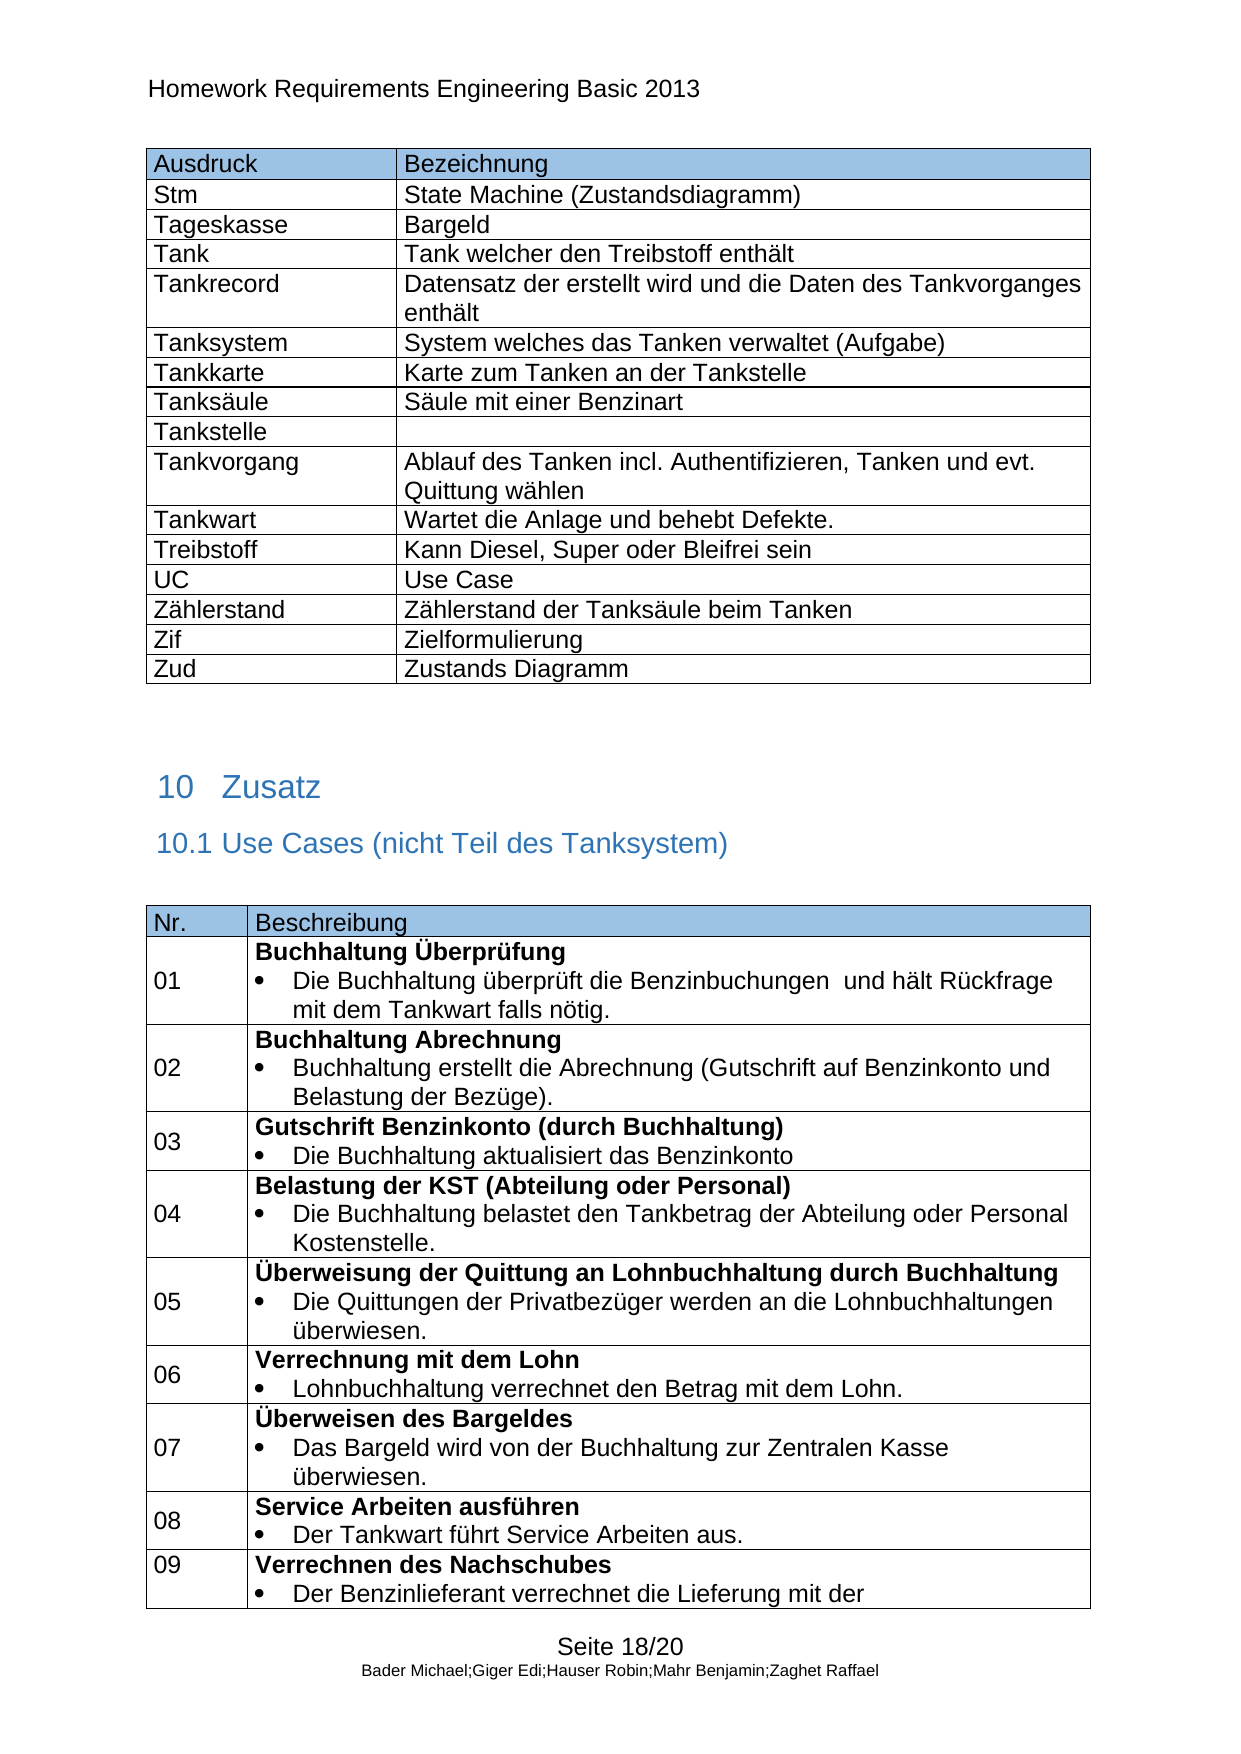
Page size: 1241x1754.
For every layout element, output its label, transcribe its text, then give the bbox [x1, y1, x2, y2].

table_cell Treibstoff [147, 535, 396, 564]
subtitle Use Cases (nicht Teil des Tanksystem) [148, 826, 1093, 859]
table_cell 04 [147, 1171, 247, 1257]
table_cell Bargeld [397, 210, 1090, 238]
table_cell 07 [147, 1404, 247, 1491]
table_cell Zustands Diagramm [397, 655, 1090, 683]
table_cell Zählerstand der Tanksäule beim Tanken [397, 595, 1090, 624]
table_cell Karte zum Tanken an der Tankstelle [397, 358, 1090, 386]
table_cell Stm [147, 180, 396, 209]
subtitle Zusatz [148, 767, 1093, 805]
table_cell Überweisung der Quittung an Lohnbuchhaltung durch Buchhaltung Die Quittungen der Privatbezüger werden an die Lohnbuchhaltungen überwiesen. [248, 1258, 1090, 1344]
table_cell Datensatz der erstellt wird und die Daten des Tankvorganges enthält [397, 269, 1090, 327]
table_cell Tank [147, 240, 396, 268]
table_cell 03 [147, 1112, 247, 1170]
table_cell UC [147, 565, 396, 594]
table_header Beschreibung [248, 906, 1090, 936]
table_cell Verrechnung mit dem Lohn Lohnbuchhaltung verrechnet den Betrag mit dem Lohn. [248, 1346, 1090, 1403]
table_cell 01 [147, 937, 247, 1024]
table_cell Zielformulierung [397, 625, 1090, 653]
table_cell Zud [147, 655, 396, 683]
table_cell [397, 417, 1090, 446]
table_cell Buchhaltung Überprüfung Die Buchhaltung überprüft die Benzinbuchungen und hält Rückfrage mit dem Tankwart falls nötig. [248, 937, 1090, 1024]
table_header Bezeichnung [397, 149, 1090, 179]
table_cell State Machine (Zustandsdiagramm) [397, 180, 1090, 209]
table_cell 06 [147, 1346, 247, 1403]
table_cell Säule mit einer Benzinart [397, 388, 1090, 416]
table_cell Tankrecord [147, 269, 396, 327]
table_cell System welches das Tanken verwaltet (Aufgabe) [397, 328, 1090, 357]
table_cell Verrechnen des Nachschubes Der Benzinlieferant verrechnet die Lieferung mit der [248, 1550, 1090, 1608]
table_cell Überweisen des Bargeldes Das Bargeld wird von der Buchhaltung zur Zentralen Kasse überwiesen. [248, 1404, 1090, 1491]
table_cell Gutschrift Benzinkonto (durch Buchhaltung) Die Buchhaltung aktualisiert das Benzinkonto [248, 1112, 1090, 1170]
table_cell Zählerstand [147, 595, 396, 624]
table_cell 05 [147, 1258, 247, 1344]
table_cell Tank welcher den Treibstoff enthält [397, 240, 1090, 268]
table_cell Wartet die Anlage und behebt Defekte. [397, 506, 1090, 534]
table_cell 08 [147, 1492, 247, 1549]
table_cell Belastung der KST (Abteilung oder Personal) Die Buchhaltung belastet den Tankbetrag der Abteilung oder Personal Kostenstelle. [248, 1171, 1090, 1257]
table_cell Tageskasse [147, 210, 396, 238]
table_cell Buchhaltung Abrechnung Buchhaltung erstellt die Abrechnung (Gutschrift auf Benzinkonto und Belastung der Bezüge). [248, 1025, 1090, 1111]
table_cell Tankkarte [147, 358, 396, 386]
table_cell Tanksystem [147, 328, 396, 357]
table_cell Tankstelle [147, 417, 396, 446]
table_cell Use Case [397, 565, 1090, 594]
table_cell Tankwart [147, 506, 396, 534]
table_cell Kann Diesel, Super oder Bleifrei sein [397, 535, 1090, 564]
table_cell Zif [147, 625, 396, 653]
table_cell Tankvorgang [147, 447, 396, 504]
table_cell 09 [147, 1550, 247, 1608]
table_cell Service Arbeiten ausführen Der Tankwart führt Service Arbeiten aus. [248, 1492, 1090, 1549]
table_cell 02 [147, 1025, 247, 1111]
table_header Nr. [147, 906, 247, 936]
table_cell Tanksäule [147, 388, 396, 416]
table_cell Ablauf des Tanken incl. Authentifizieren, Tanken und evt. Quittung wählen [397, 447, 1090, 504]
table_header Ausdruck [147, 149, 396, 179]
